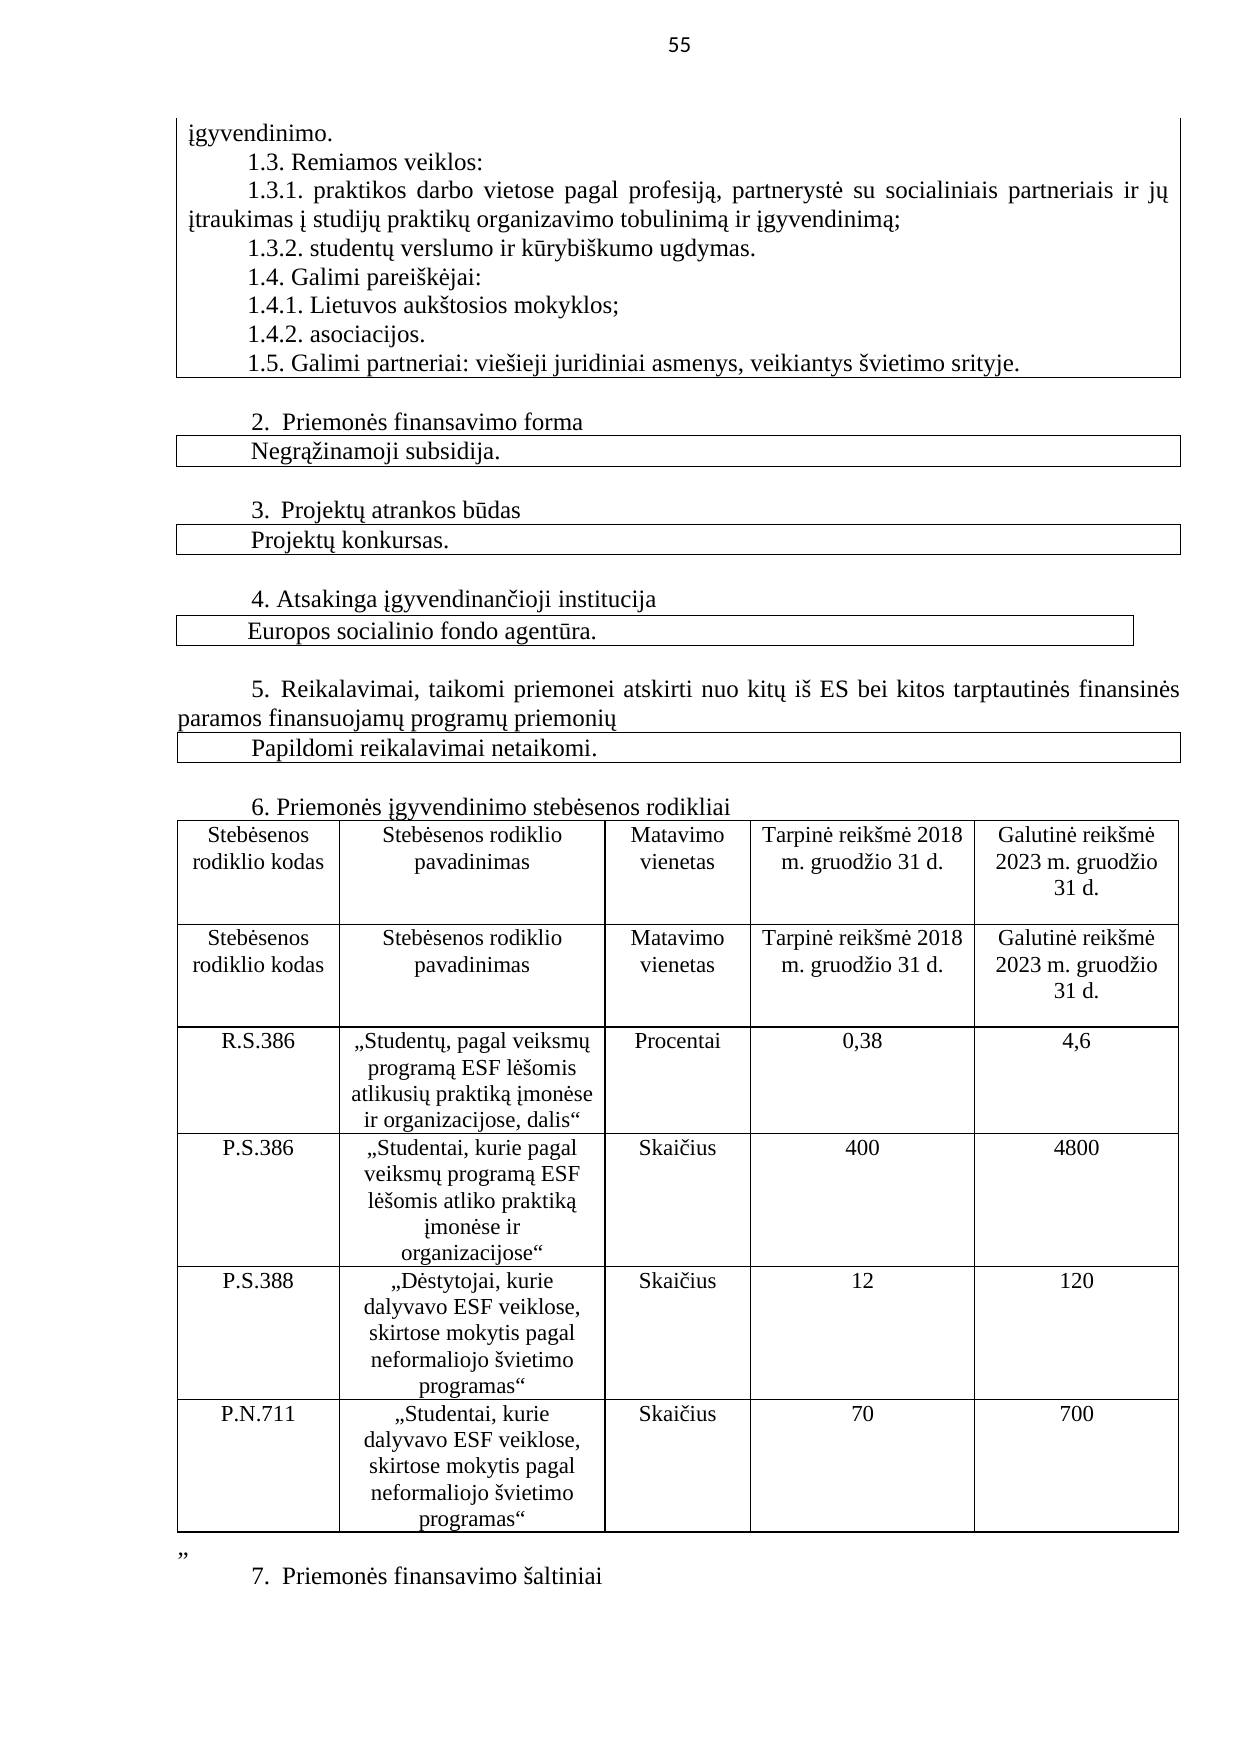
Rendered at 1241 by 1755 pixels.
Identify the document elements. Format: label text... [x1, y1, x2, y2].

table_cell 1.5. Galimi partneriai: viešieji juridiniai asmenys, veikiantys švietimo srityje. [177, 348, 1180, 377]
table_cell „Dėstytojai, kurie dalyvavo ESF veiklose, skirtose mokytis pagal neformaliojo švietimo programas“ [340, 1267, 604, 1398]
text 7. Priemonės finansavimo šaltiniai [251, 1561, 1181, 1590]
table_cell „Studentų, pagal veiksmų programą ESF lėšomis atlikusių praktiką įmonėse ir organizacijose, dalis“ [340, 1028, 604, 1133]
text 2. Priemonės finansavimo forma [251, 407, 1181, 435]
table_header Negrąžinamoji subsidija. [177, 436, 1180, 466]
table_cell Skaičius [606, 1267, 750, 1398]
table_cell 70 [751, 1400, 974, 1531]
table_cell Skaičius [606, 1134, 750, 1266]
table_header Papildomi reikalavimai netaikomi. [178, 733, 1180, 762]
table_cell 12 [751, 1267, 974, 1398]
table_cell R.S.386 [178, 1028, 339, 1133]
table_cell Matavimo vienetas [606, 925, 750, 1026]
table_header Stebėsenos rodiklio pavadinimas [340, 821, 604, 923]
text „ [177, 1532, 1181, 1561]
text 3. Projektų atrankos būdas [251, 496, 1181, 524]
text 5. Reikalavimai, taikomi priemonei atskirti nuo kitų iš ES bei kitos tarptautinės finansinės paramos finansuojamų programų priemonių [177, 674, 1181, 732]
table_cell 700 [975, 1400, 1178, 1531]
table_cell Stebėsenos rodiklio pavadinimas [340, 925, 604, 1026]
table_header Stebėsenos rodiklio kodas [178, 821, 339, 923]
table_cell P.N.711 [178, 1400, 339, 1531]
text 4. Atsakinga įgyvendinančioji institucija [251, 584, 1181, 613]
table_cell 1.4. Galimi pareiškėjai: 1.4.1. Lietuvos aukštosios mokyklos; 1.4.2. asociacijos. [177, 262, 1180, 348]
table_cell Procentai [606, 1028, 750, 1133]
table_cell Stebėsenos rodiklio kodas [178, 925, 339, 1026]
table_header Matavimo vienetas [606, 821, 750, 923]
table_cell 4800 [975, 1134, 1178, 1266]
table_cell 4,6 [975, 1028, 1178, 1133]
table_header Galutinė reikšmė 2023 m. gruodžio 31 d. [975, 821, 1178, 923]
table_cell 1.3. Remiamos veiklos: 1.3.1. praktikos darbo vietose pagal profesiją, partnerystė su socialiniais partneriais ir jų įtraukimas į studijų praktikų organizavimo tobulinimą ir įgyvendinimą; 1.3.2. studentų verslumo ir kūrybiškumo ugdymas. [177, 147, 1180, 262]
table_header Europos socialinio fondo agentūra. [177, 616, 1133, 645]
table_cell Galutinė reikšmė 2023 m. gruodžio 31 d. [975, 925, 1178, 1026]
table_header Tarpinė reikšmė 2018 m. gruodžio 31 d. [751, 821, 974, 923]
table_cell „Studentai, kurie pagal veiksmų programą ESF lėšomis atliko praktiką įmonėse ir organizacijose“ [340, 1134, 604, 1266]
table_cell 0,38 [751, 1028, 974, 1133]
table_header Projektų konkursas. [177, 525, 1180, 554]
text 6. Priemonės įgyvendinimo stebėsenos rodikliai [177, 792, 1181, 820]
table_cell įgyvendinimo. [177, 118, 1180, 147]
table_cell 120 [975, 1267, 1178, 1398]
table_cell P.S.388 [178, 1267, 339, 1398]
table_cell Skaičius [606, 1400, 750, 1531]
table_cell P.S.386 [178, 1134, 339, 1266]
table_cell Tarpinė reikšmė 2018 m. gruodžio 31 d. [751, 925, 974, 1026]
table_cell „Studentai, kurie dalyvavo ESF veiklose, skirtose mokytis pagal neformaliojo švietimo programas“ [340, 1400, 604, 1531]
table_cell 400 [751, 1134, 974, 1266]
